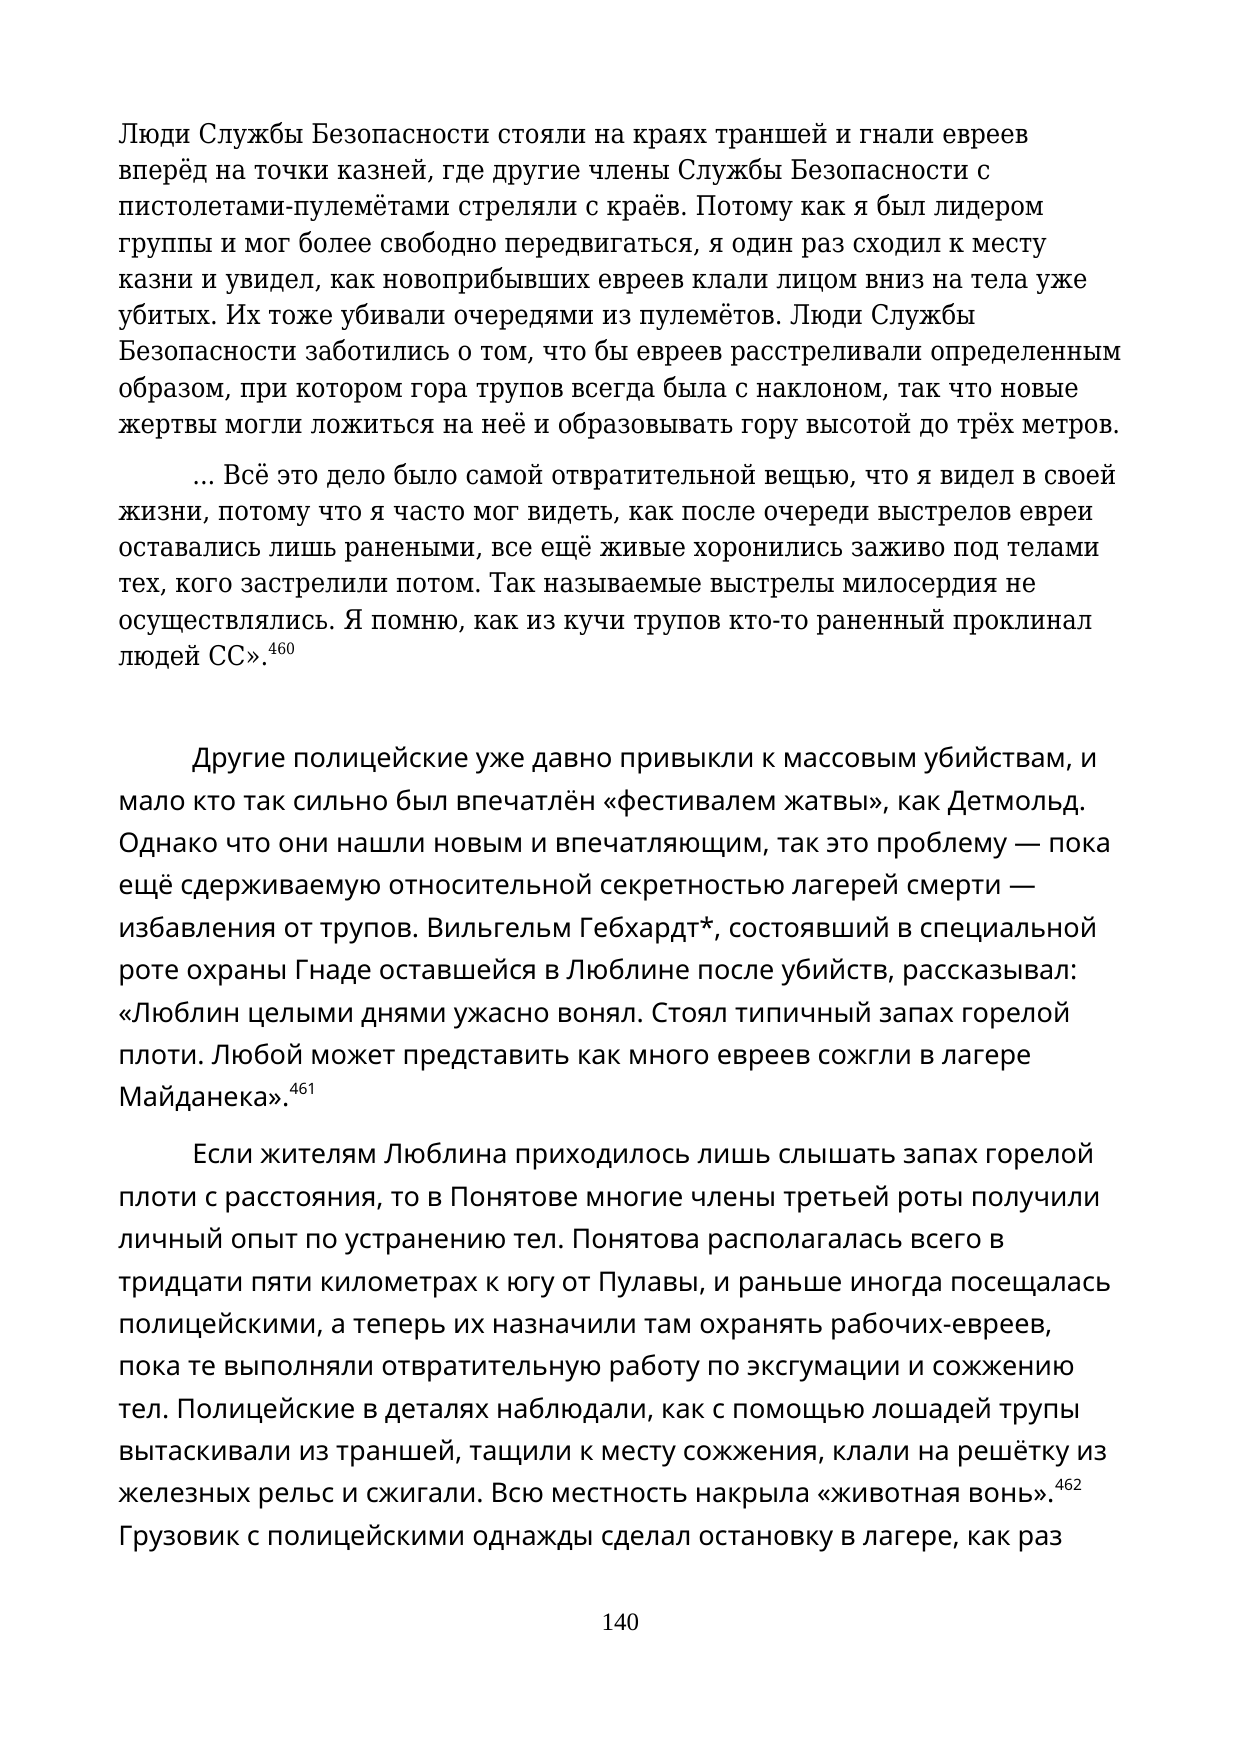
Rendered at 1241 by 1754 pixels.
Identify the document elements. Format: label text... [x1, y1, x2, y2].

text Люди Службы Безопасности стояли на краях траншей и гнали евреев вперёд на точки казней, где другие члены Службы Безопасности с пистолетами-пулемётами стреляли с краёв. Потому как я был лидером группы и мог более свободно передвигаться, я один раз сходил к месту казни и увидел, как новоприбывших евреев клали лицом вниз на тела уже убитых. Их тоже убивали очередями из пулемётов. Люди Службы Безопасности заботились о том, что бы евреев расстреливали определенным образом, при котором гора трупов всегда была с наклоном, так что новые жертвы могли ложиться на неё и образовывать гору высотой до трёх метров. [118, 118, 1122, 440]
text Если жителям Люблина приходилось лишь слышать запах горелой плоти с расстояния, то в Понятове многие члены третьей роты получили личный опыт по устранению тел. Понятова располагалась всего в тридцати пяти километрах к югу от Пулавы, и раньше иногда посещалась полицейскими, а теперь их назначили там охранять рабочих-евреев, пока те выполняли отвратительную работу по эксгумации и сожжению тел. Полицейские в деталях наблюдали, как с помощью лошадей трупы вытаскивали из траншей, тащили к месту сожжения, клали на решётку из железных рельс и сжигали. Всю местность накрыла «животная вонь». Грузовик с полицейскими однажды сделал остановку в лагере, как раз [118, 1135, 1122, 1553]
text Другие полицейские уже давно привыкли к массовым убийствам, и мало кто так сильно был впечатлён «фестивалем жатвы», как Детмольд. Однако что они нашли новым и впечатляющим, так это проблему — пока ещё сдерживаемую относительной секретностью лагерей смерти — избавления от трупов. Вильгельм Гебхардт*, состоявший в специальной роте охраны Гнаде оставшейся в Люблине после убийств, рассказывал: «Люблин целыми днями ужасно вонял. Стоял типичный запах горелой плоти. Любой может представить как много евреев сожгли в лагере Майданека». [118, 739, 1122, 1115]
text ... Всё это дело было самой отвратительной вещью, что я видел в своей жизни, потому что я часто мог видеть, как после очереди выстрелов евреи оставались лишь ранеными, все ещё живые хоронились заживо под телами тех, кого застрелили потом. Так называемые выстрелы милосердия не осуществлялись. Я помню, как из кучи трупов кто-то раненный проклинал людей СС». [118, 459, 1122, 672]
